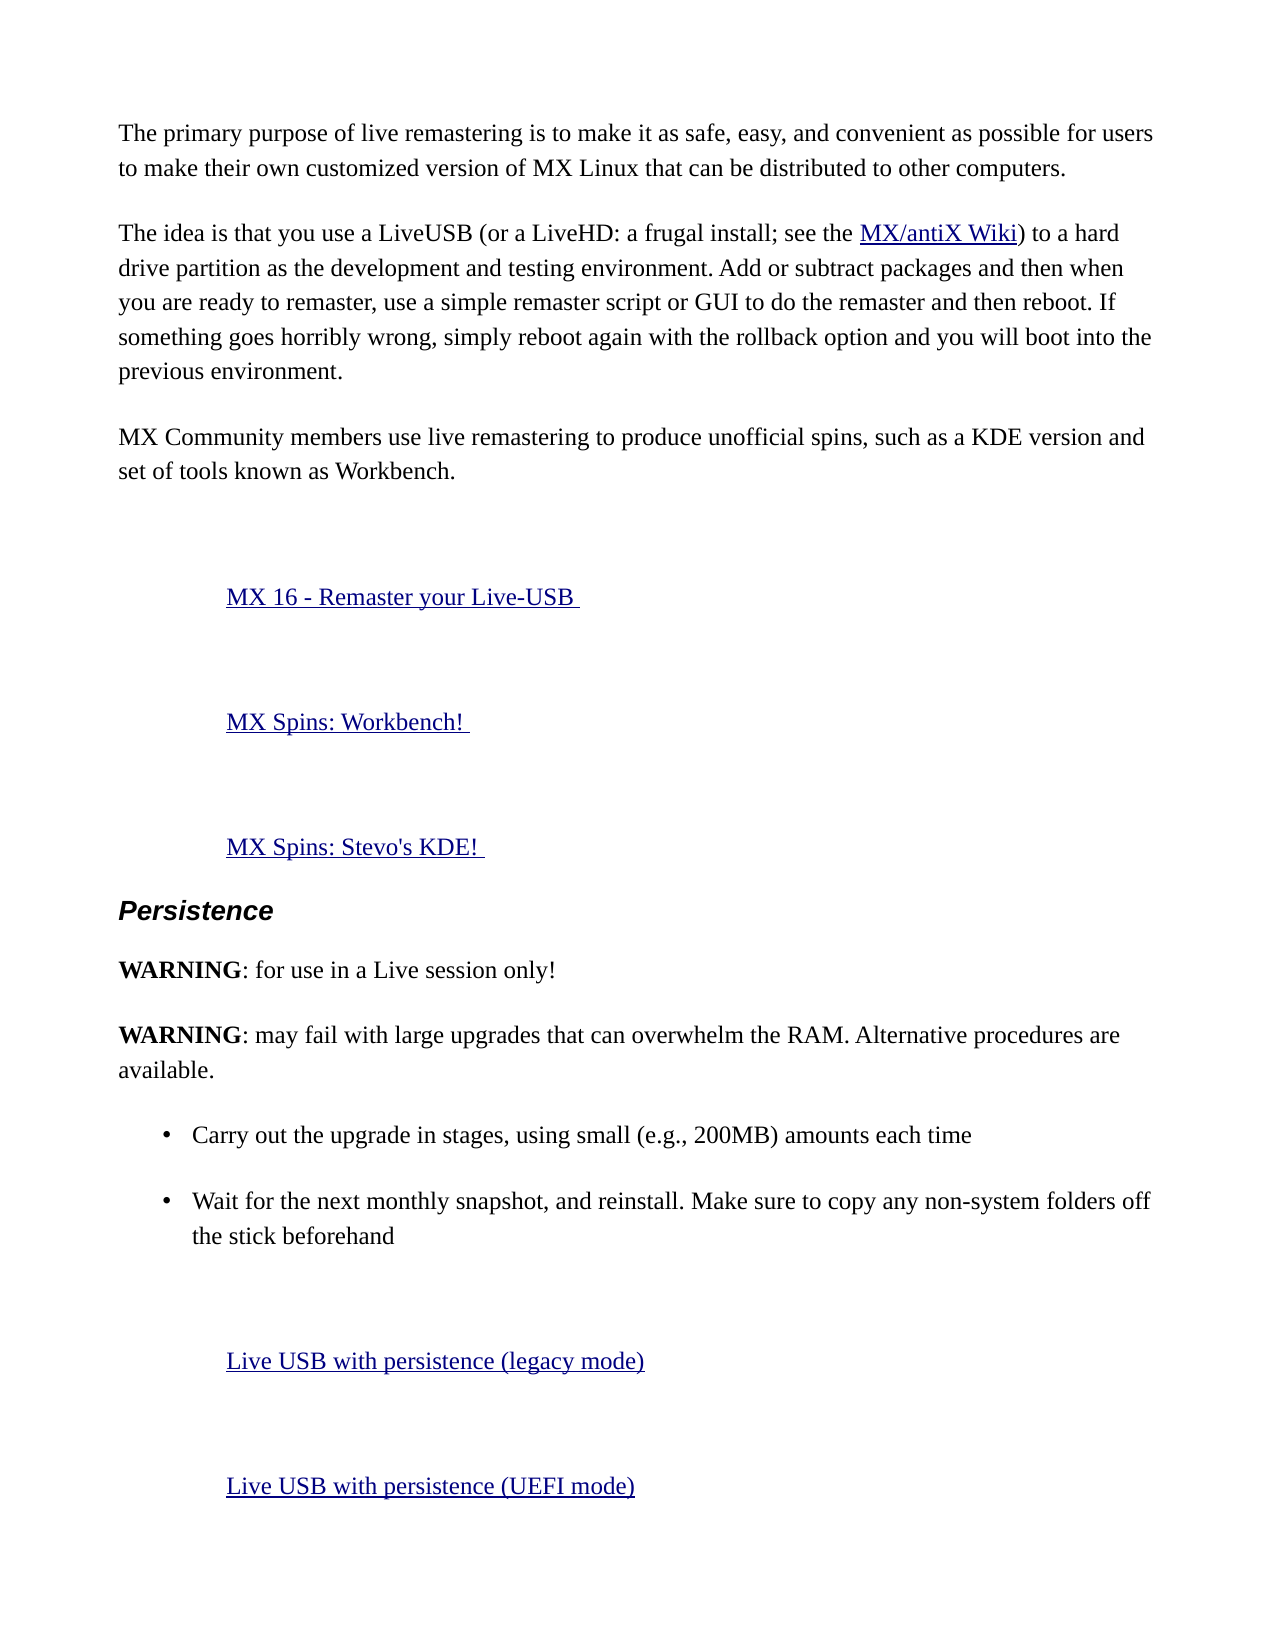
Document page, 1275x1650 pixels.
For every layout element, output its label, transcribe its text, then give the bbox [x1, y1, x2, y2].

text MX Spins: Workbench! [118, 647, 1157, 736]
text The idea is that you use a LiveUSB (or a LiveHD: a frugal install; see the MX/antiX Wiki) to a hard drive partition as the development and testing environment. Add or subtract packages and then when you are ready to remaster, use a simple remaster script or GUI to do the remaster and then reboot. If something goes horribly wrong, simply reboot again with the rollback option and you will boot into the previous environment. [118, 218, 1157, 385]
list Carry out the upgrade in stages, using small (e.g., 200MB) amounts each time [162, 1121, 1157, 1149]
text WARNING: for use in a Live session only! [118, 955, 1157, 983]
text MX Spins: Stevo's KDE! [118, 773, 1157, 861]
list Wait for the next monthly snapshot, and reinstall. Make sure to copy any non-system folders off the stick beforehand [162, 1186, 1157, 1249]
text The primary purpose of live remastering is to make it as safe, easy, and convenient as possible for users to make their own customized version of MX Linux that can be distributed to other computers. [118, 118, 1157, 181]
text Live USB with persistence (legacy mode) [118, 1287, 1157, 1375]
subtitle Persistence [118, 895, 1157, 927]
text MX Community members use live remastering to produce unofficial spins, such as a KDE version and set of tools known as Workbench. [118, 422, 1157, 485]
text WARNING: may fail with large upgrades that can overwhelm the RAM. Alternative procedures are available. [118, 1020, 1157, 1084]
text Live USB with persistence (UEFI mode) [118, 1412, 1157, 1500]
text MX 16 - Remaster your Live-USB [118, 522, 1157, 610]
